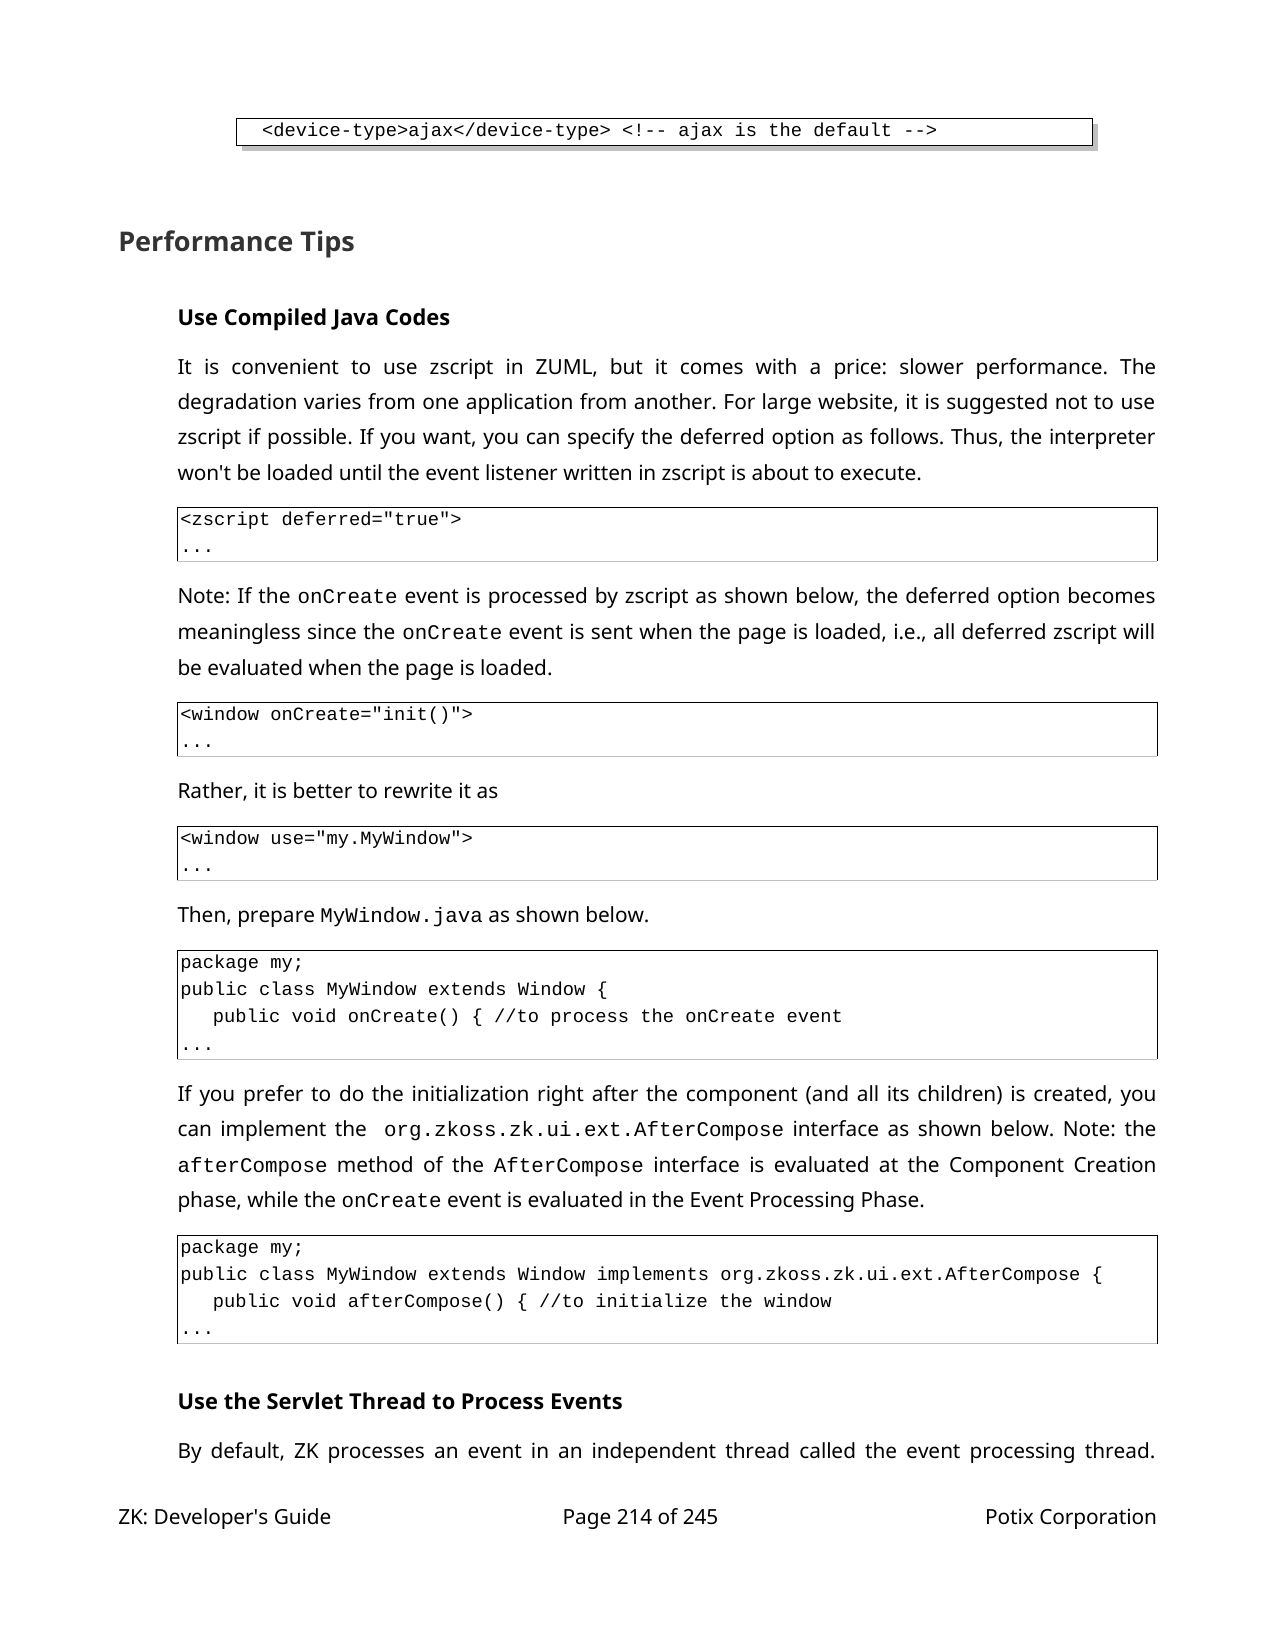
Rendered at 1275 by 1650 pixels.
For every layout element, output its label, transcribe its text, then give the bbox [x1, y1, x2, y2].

text <zscript deferred="true"> [178, 508, 1157, 531]
text public class MyWindow extends Window implements org.zkoss.zk.ui.ext.AfterCompose { [178, 1262, 1157, 1286]
subtitle Use Compiled Java Codes [177, 301, 1157, 331]
subtitle Use the Servlet Thread to Process Events [177, 1386, 1157, 1416]
text ... [178, 1316, 1157, 1343]
text ... [178, 729, 1157, 756]
text By default, ZK processes an event in an independent thread called the event processing thread. [177, 1437, 1157, 1465]
text package my; [178, 1236, 1157, 1259]
text public void onCreate() { //to process the onCreate event [178, 1004, 1157, 1028]
text Rather, it is better to rewrite it as [177, 777, 1157, 805]
text Note: If the onCreate event is processed by zscript as shown below, the deferred option becomes meaningless since the onCreate event is sent when the page is loaded, i.e., all deferred zscript will be evaluated when the page is loaded. [177, 582, 1157, 681]
text package my; [178, 951, 1157, 974]
text public void afterCompose() { //to initialize the window [178, 1289, 1157, 1313]
text ... [178, 853, 1157, 880]
text It is convenient to use zscript in ZUML, but it comes with a price: slower performance. The degradation varies from one application from another. For large website, it is suggested not to use zscript if possible. If you want, you can specify the deferred option as follows. Thus, the interpreter won't be loaded until the event listener written in zscript is about to execute. [177, 352, 1157, 486]
text Then, prepare MyWindow.java as shown below. [177, 901, 1157, 929]
text public class MyWindow extends Window { [178, 977, 1157, 1001]
subtitle Performance Tips [118, 222, 1157, 259]
text <window onCreate="init()"> [178, 703, 1157, 726]
text <window use="my.MyWindow"> [178, 827, 1157, 850]
text If you prefer to do the initialization right after the component (and all its children) is created, you can implement the org.zkoss.zk.ui.ext.AfterCompose interface as shown below. Note: the afterCompose method of the AfterCompose interface is evaluated at the Component Creation phase, while the onCreate event is evaluated in the Event Processing Phase. [177, 1079, 1157, 1214]
text ... [178, 534, 1157, 561]
text <device-type>ajax</device-type> <!-- ajax is the default --> [237, 119, 1092, 145]
text ... [178, 1031, 1157, 1059]
